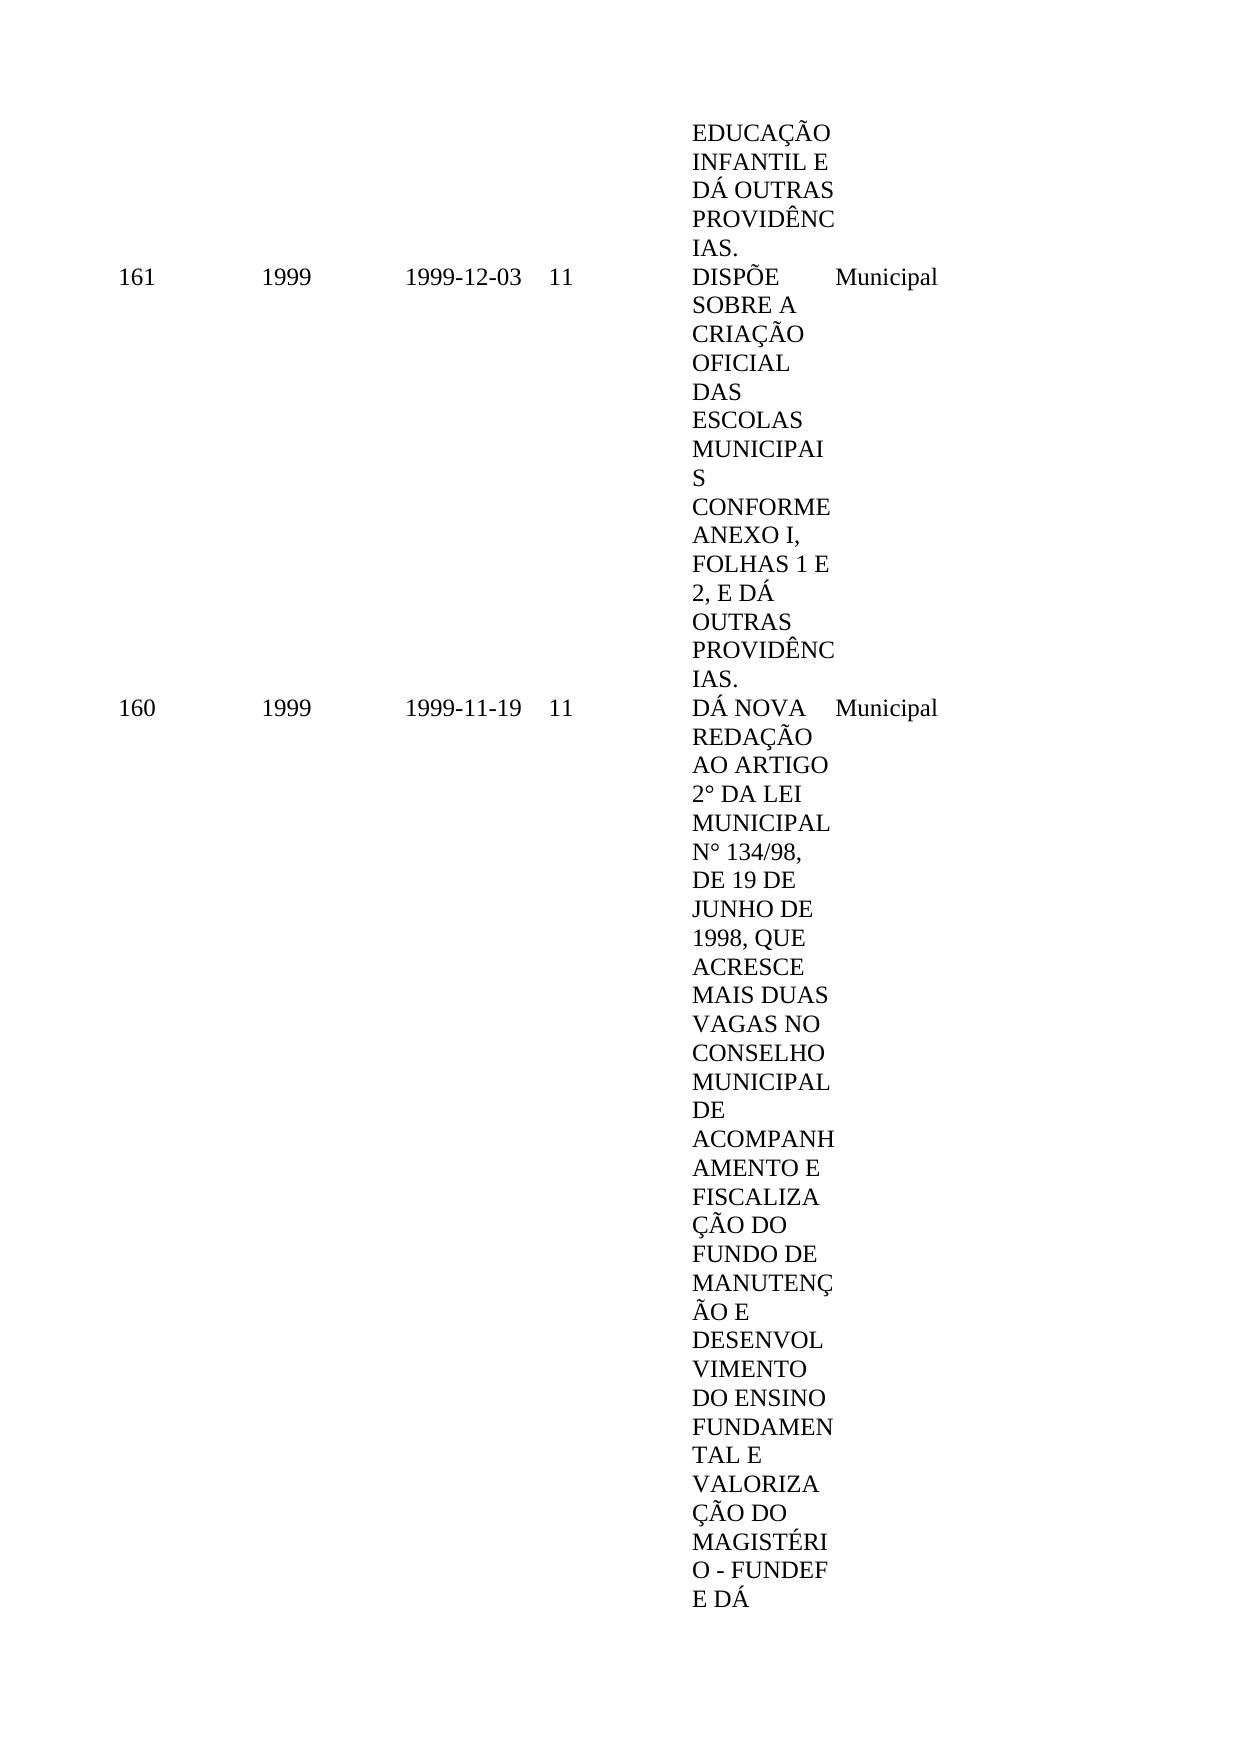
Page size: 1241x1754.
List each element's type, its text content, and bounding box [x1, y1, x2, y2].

table_cell 161 [118, 262, 261, 693]
table_cell DISPÕE SOBRE A CRIAÇÃO OFICIAL DAS ESCOLAS MUNICIPAIS CONFORME ANEXO I, FOLHAS 1 E 2, E DÁ OUTRAS PROVIDÊNCIAS. [692, 262, 835, 693]
table_cell [835, 118, 979, 262]
table_cell [405, 118, 548, 262]
table_cell 1999-11-19 [405, 693, 548, 1613]
table_cell [979, 262, 1122, 693]
table_cell 11 [548, 693, 692, 1613]
table_cell 1999-12-03 [405, 262, 548, 693]
table_cell [979, 118, 1122, 262]
table_cell 1999 [261, 693, 405, 1613]
table_cell [118, 118, 261, 262]
table_cell [979, 693, 1122, 1613]
table_cell EDUCAÇÃO INFANTIL E DÁ OUTRAS PROVIDÊNCIAS. [692, 118, 835, 262]
table_cell 1999 [261, 262, 405, 693]
table_cell 160 [118, 693, 261, 1613]
table_cell [261, 118, 405, 262]
table_cell Municipal [835, 693, 979, 1613]
table_cell [548, 118, 692, 262]
table_cell DÁ NOVA REDAÇÃO AO ARTIGO 2° DA LEI MUNICIPAL N° 134/98, DE 19 DE JUNHO DE 1998, QUE ACRESCE MAIS DUAS VAGAS NO CONSELHO MUNICIPAL DE ACOMPANHAMENTO E FISCALIZAÇÃO DO FUNDO DE MANUTENÇÃO E DESENVOLVIMENTO DO ENSINO FUNDAMENTAL E VALORIZAÇÃO DO MAGISTÉRIO - FUNDEF E DÁ [692, 693, 835, 1613]
table_cell Municipal [835, 262, 979, 693]
table_cell 11 [548, 262, 692, 693]
